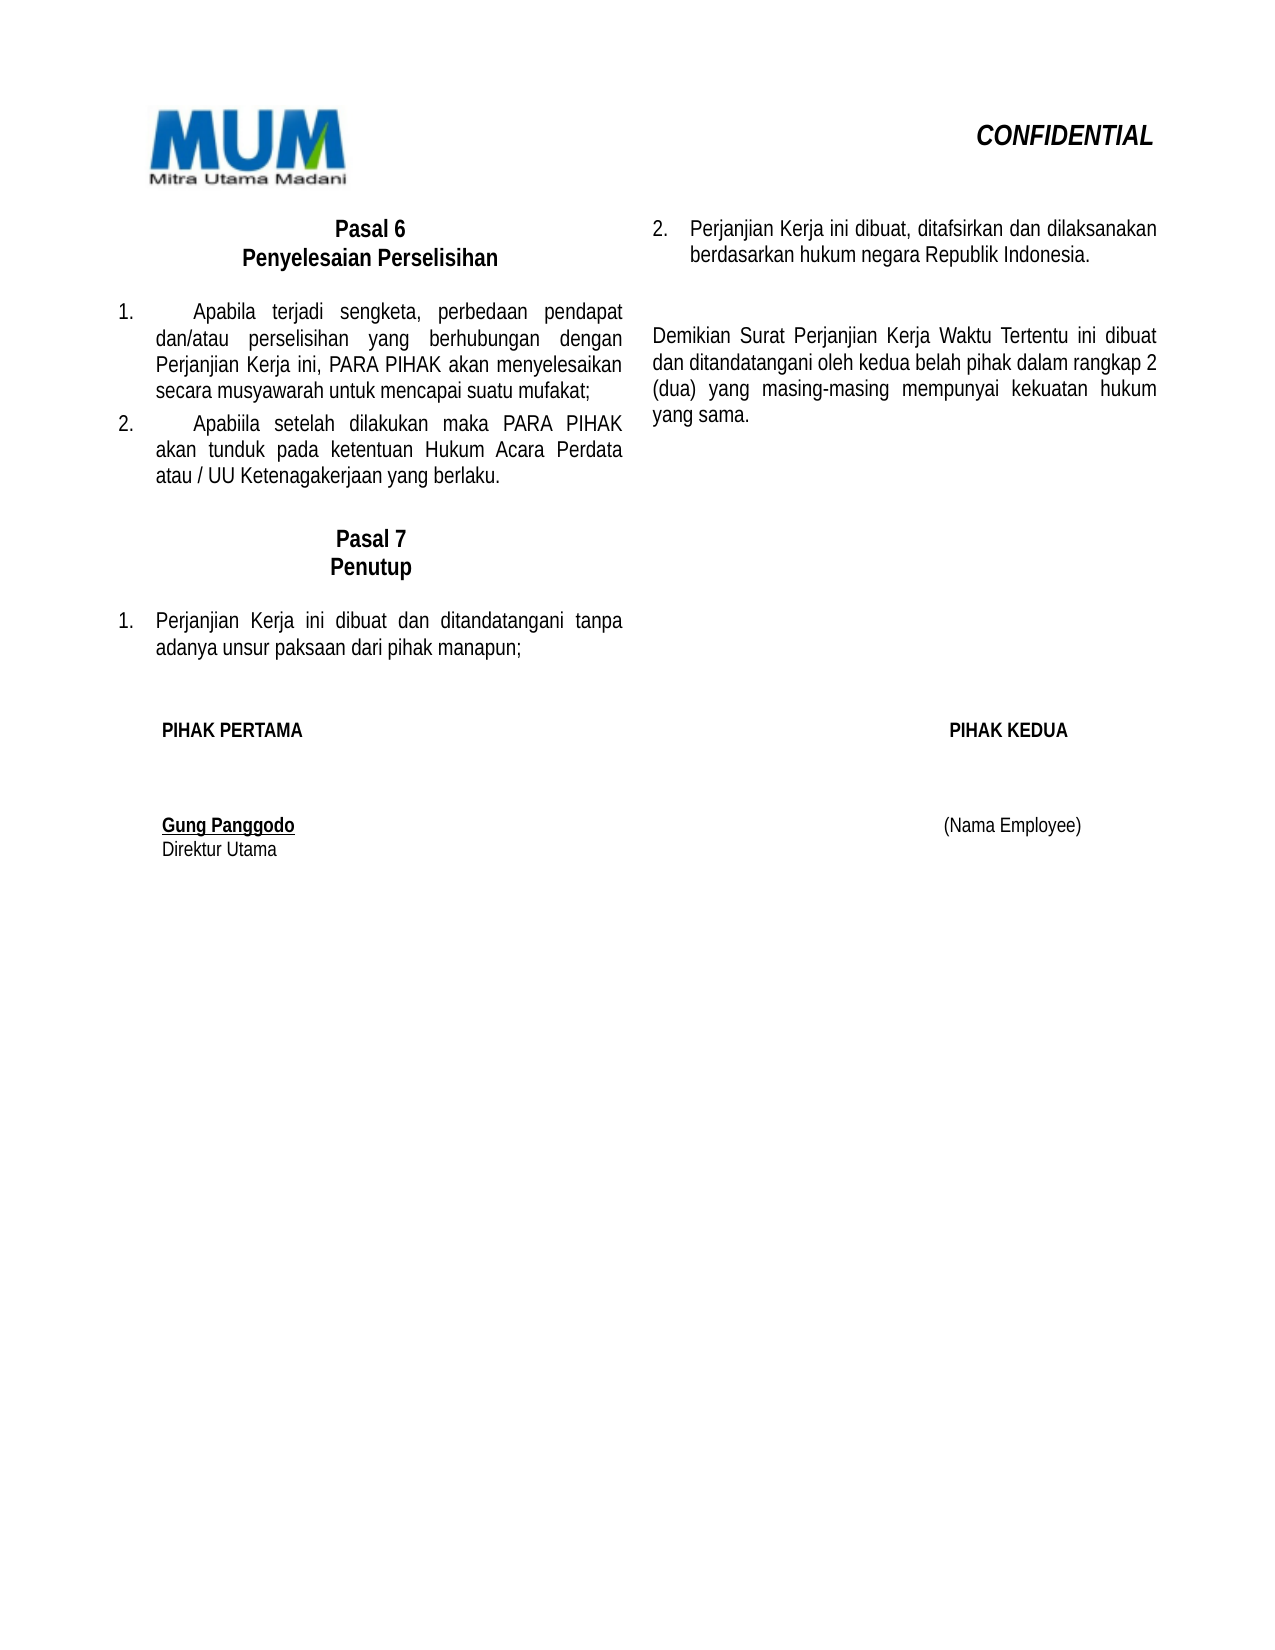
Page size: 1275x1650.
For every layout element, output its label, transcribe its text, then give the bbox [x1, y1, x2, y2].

text Demikian Surat Perjanjian Kerja Waktu Tertentu ini dibuat dan ditandatangani oleh kedua belah pihak dalam rangkap 2 (dua) yang masing-masing mempunyai kekuatan hukum yang sama. [652, 322, 1157, 428]
text 1. Perjanjian Kerja ini dibuat dan ditandatangani tanpa adanya unsur paksaan dari pihak manapun; [118, 607, 622, 660]
text Pasal 7 [120, 524, 622, 552]
text Pasal 6 [118, 214, 622, 243]
list Apabila terjadi sengketa, perbedaan pendapat dan/atau perselisihan yang berhubungan dengan Perjanjian Kerja ini, PARA PIHAK akan menyelesaikan secara musyawarah untuk mencapai suatu mufakat; [118, 298, 622, 403]
text Gung Panggodo (Nama Employee) [118, 813, 1157, 837]
text PIHAK PERTAMA PIHAK KEDUA [118, 718, 1157, 742]
text 2. Perjanjian Kerja ini dibuat, ditafsirkan dan dilaksanakan berdasarkan hukum negara Republik Indonesia. [652, 214, 1157, 267]
subtitle Apabiila setelah dilakukan maka PARA PIHAK akan tunduk pada ketentuan Hukum Acara Perdata atau / UU Ketenagakerjaan yang berlaku. [118, 410, 622, 489]
picture [137, 105, 354, 191]
text Penutup [120, 552, 622, 581]
text Penyelesaian Perselisihan [118, 243, 622, 272]
text Direktur Utama [118, 837, 1157, 861]
